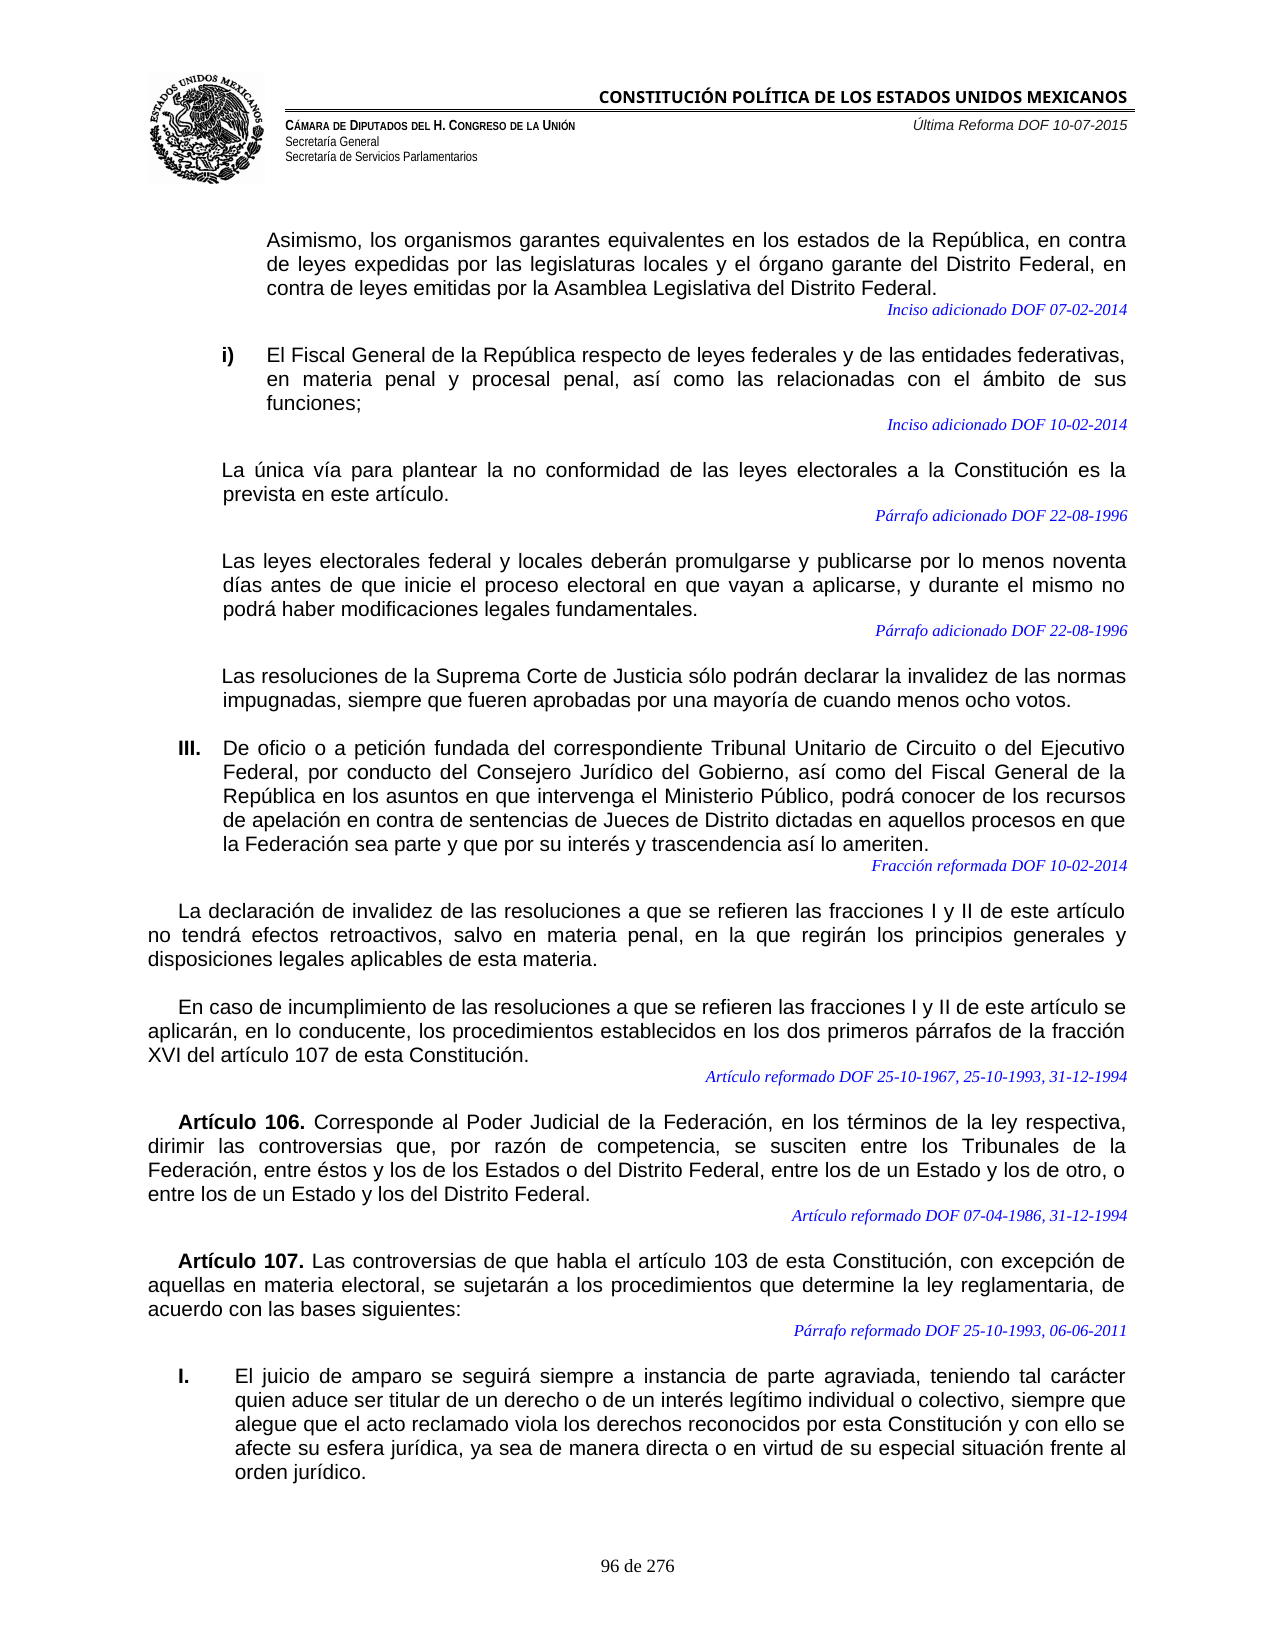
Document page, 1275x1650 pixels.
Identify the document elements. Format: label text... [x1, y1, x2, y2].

text Artículo 106. Corresponde al Poder Judicial de la Federación, en los términos de la ley respectiva, dirimir las controversias que, por razón de competencia, se susciten entre los Tribunales de la Federación, entre éstos y los de los Estados o del Distrito Federal, entre los de un Estado y los de otro, o entre los de un Estado y los del Distrito Federal. [148, 1110, 1127, 1206]
text Fracción reformada DOF 10-02-2014 [148, 856, 1127, 875]
text Las resoluciones de la Suprema Corte de Justicia sólo podrán declarar la invalidez de las normas impugnadas, siempre que fueren aprobadas por una mayoría de cuando menos ocho votos. [221, 664, 1127, 712]
text Artículo 107. Las controversias de que habla el artículo 103 de esta Constitución, con excepción de aquellas en materia electoral, se sujetarán a los procedimientos que determine la ley reglamentaria, de acuerdo con las bases siguientes: [148, 1249, 1127, 1321]
text I. El juicio de amparo se seguirá siempre a instancia de parte agraviada, teniendo tal carácter quien aduce ser titular de un derecho o de un interés legítimo individual o colectivo, siempre que alegue que el acto reclamado viola los derechos reconocidos por esta Constitución y con ello se afecte su esfera jurídica, ya sea de manera directa o en virtud de su especial situación frente al orden jurídico. [178, 1364, 1127, 1483]
text Párrafo adicionado DOF 22-08-1996 [148, 621, 1127, 640]
text Asimismo, los organismos garantes equivalentes en los estados de la República, en contra de leyes expedidas por las legislaturas locales y el órgano garante del Distrito Federal, en contra de leyes emitidas por la Asamblea Legislativa del Distrito Federal. [221, 228, 1127, 300]
text i) El Fiscal General de la República respecto de leyes federales y de las entidades federativas, en materia penal y procesal penal, así como las relacionadas con el ámbito de sus funciones; [221, 343, 1127, 415]
text Las leyes electorales federal y locales deberán promulgarse y publicarse por lo menos noventa días antes de que inicie el proceso electoral en que vayan a aplicarse, y durante el mismo no podrá haber modificaciones legales fundamentales. [221, 549, 1127, 621]
text Inciso adicionado DOF 10-02-2014 [148, 415, 1127, 434]
text La declaración de invalidez de las resoluciones a que se refieren las fracciones I y II de este artículo no tendrá efectos retroactivos, salvo en materia penal, en la que regirán los principios generales y disposiciones legales aplicables de esta materia. [148, 899, 1127, 971]
text III. De oficio o a petición fundada del correspondiente Tribunal Unitario de Circuito o del Ejecutivo Federal, por conducto del Consejero Jurídico del Gobierno, así como del Fiscal General de la República en los asuntos en que intervenga el Ministerio Público, podrá conocer de los recursos de apelación en contra de sentencias de Jueces de Distrito dictadas en aquellos procesos en que la Federación sea parte y que por su interés y trascendencia así lo ameriten. [178, 736, 1127, 856]
text Artículo reformado DOF 25-10-1967, 25-10-1993, 31-12-1994 [148, 1067, 1127, 1086]
text La única vía para plantear la no conformidad de las leyes electorales a la Constitución es la prevista en este artículo. [221, 458, 1127, 506]
text Artículo reformado DOF 07-04-1986, 31-12-1994 [148, 1206, 1127, 1225]
text Párrafo reformado DOF 25-10-1993, 06-06-2011 [148, 1321, 1127, 1340]
text En caso de incumplimiento de las resoluciones a que se refieren las fracciones I y II de este artículo se aplicarán, en lo conducente, los procedimientos establecidos en los dos primeros párrafos de la fracción XVI del artículo 107 de esta Constitución. [148, 995, 1127, 1067]
text Inciso adicionado DOF 07-02-2014 [148, 300, 1127, 319]
text Párrafo adicionado DOF 22-08-1996 [148, 506, 1127, 525]
